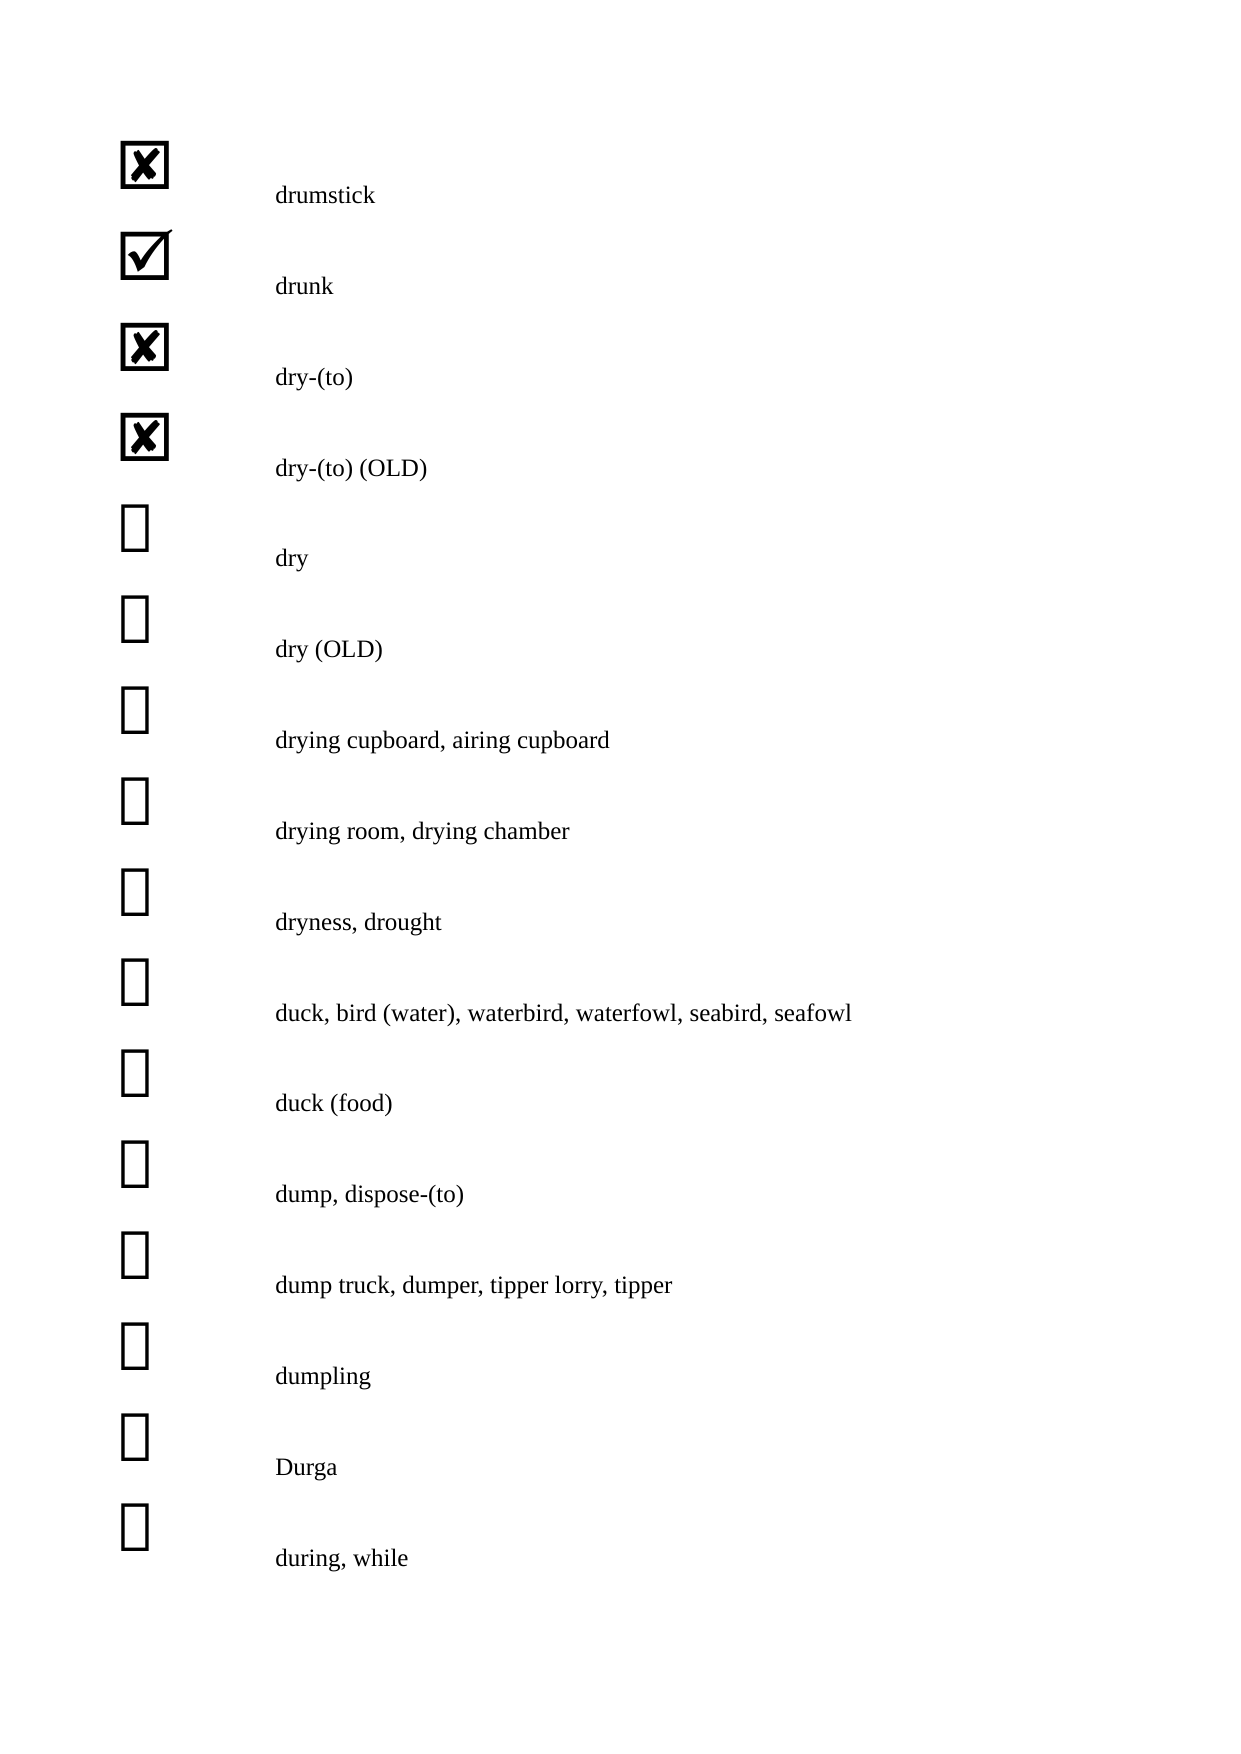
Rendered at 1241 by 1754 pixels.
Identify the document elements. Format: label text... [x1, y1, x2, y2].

table_cell dump truck, dumper, tipper lorry, tipper [275, 1208, 949, 1299]
table_cell  [115, 209, 275, 300]
table_cell  [115, 300, 275, 391]
table_cell  [115, 1299, 275, 1390]
table_cell drying room, drying chamber [275, 754, 949, 845]
table_cell  [115, 663, 275, 754]
table_cell  [115, 1026, 275, 1117]
table_cell duck, bird (water), waterbird, waterfowl, seabird, seafowl [275, 936, 949, 1026]
table_cell dumpling [275, 1299, 949, 1390]
table_cell dry [275, 481, 949, 572]
table_cell dry-(to) (OLD) [275, 391, 949, 481]
table_cell  [115, 572, 275, 663]
table_cell during, while [275, 1481, 949, 1571]
table_cell  [115, 1481, 275, 1571]
table_cell  [115, 1117, 275, 1208]
table_cell drunk [275, 209, 949, 300]
table_cell dry (OLD) [275, 572, 949, 663]
table_cell dryness, drought [275, 845, 949, 936]
table_cell drying cupboard, airing cupboard [275, 663, 949, 754]
table_cell  [115, 754, 275, 845]
table_cell  [115, 481, 275, 572]
table_cell drumstick [275, 118, 949, 209]
table_cell dump, dispose-(to) [275, 1117, 949, 1208]
table_cell  [115, 845, 275, 936]
table_cell dry-(to) [275, 300, 949, 391]
table_cell  [115, 391, 275, 481]
table_cell  [115, 1390, 275, 1481]
table_cell  [115, 118, 275, 209]
table_cell Durga [275, 1390, 949, 1481]
table_cell duck (food) [275, 1026, 949, 1117]
table_cell  [115, 1208, 275, 1299]
table_cell  [115, 936, 275, 1026]
